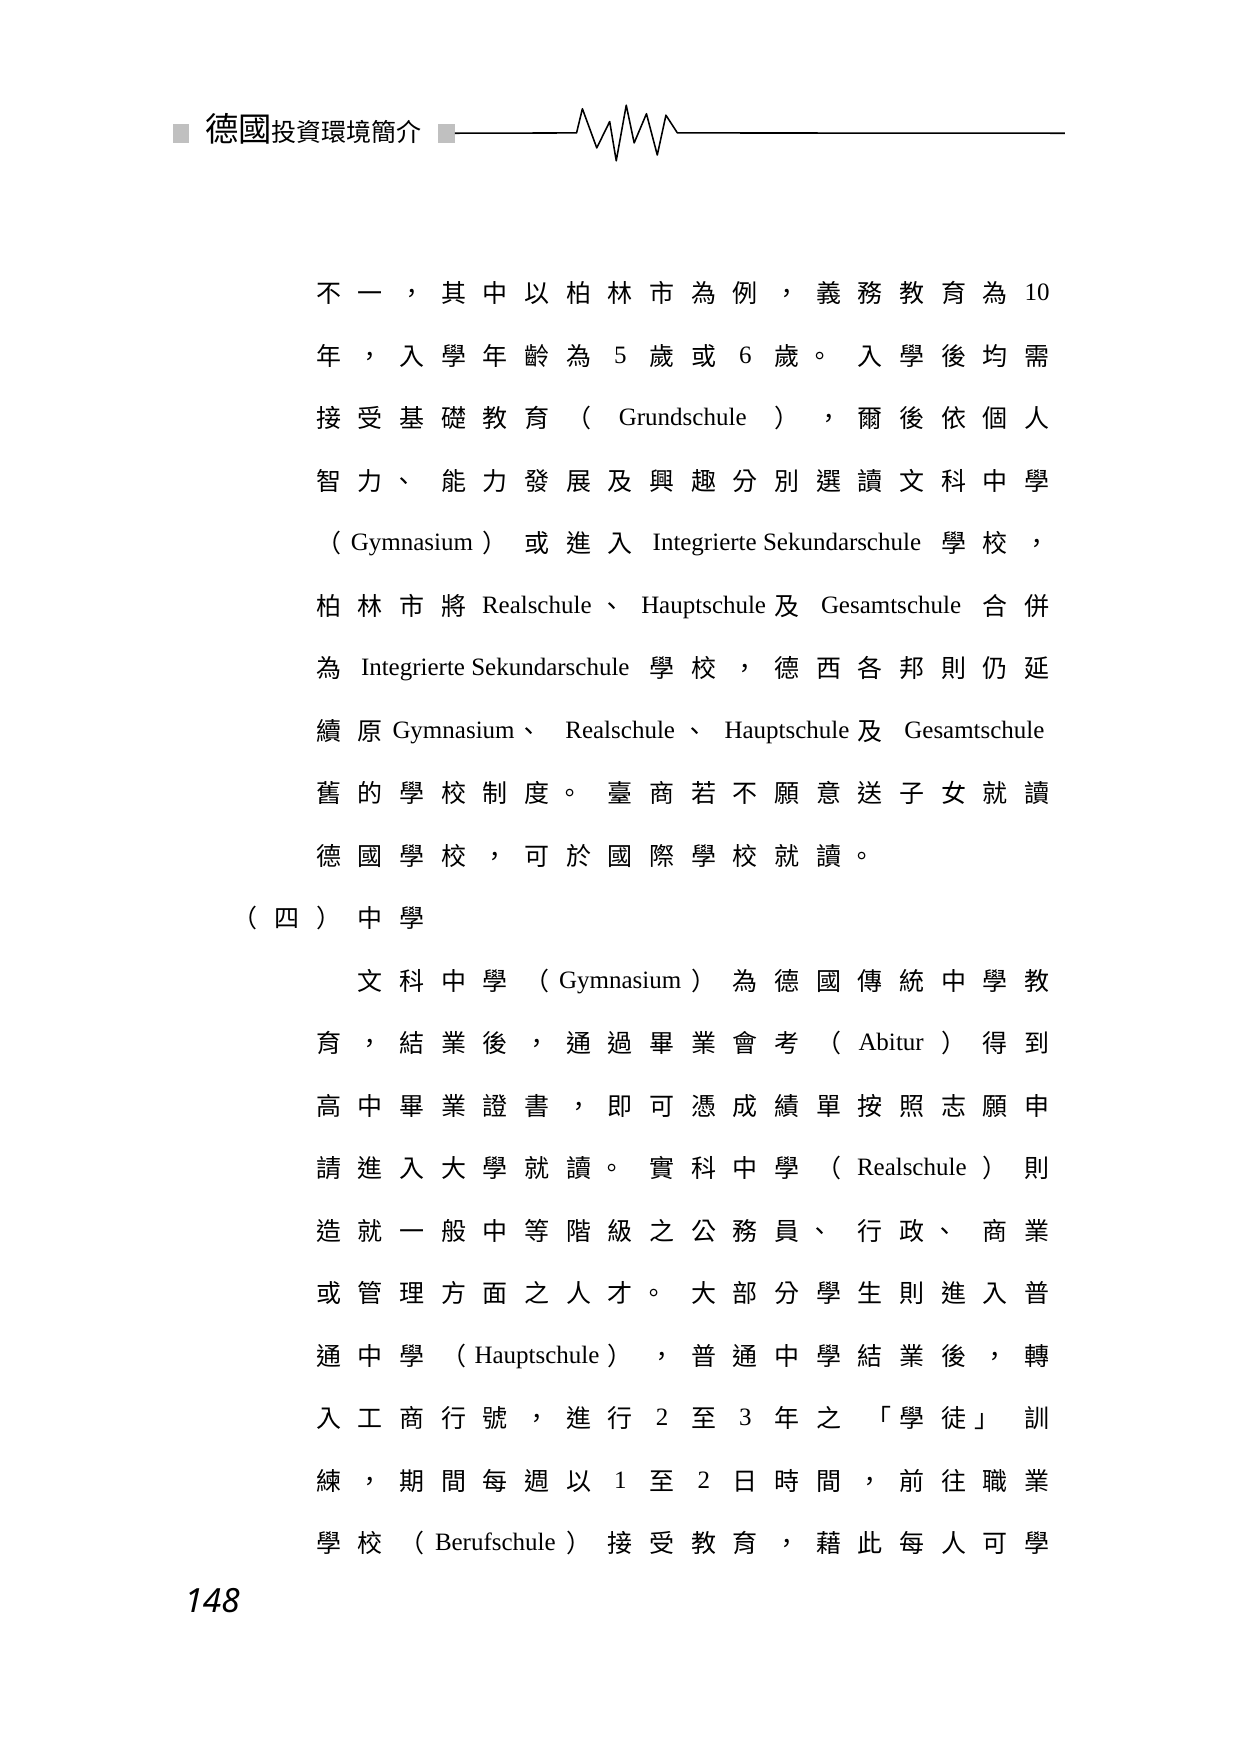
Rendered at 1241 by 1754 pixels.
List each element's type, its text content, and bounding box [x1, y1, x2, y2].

text 文科中學（Gymnasium）為德國傳統中學教育，結業後，通過畢業會考（Abitur）得到高中畢業證書，即可憑成績單按照志願申請進入大學就讀。實科中學（Realschule）則造就一般中等階級之公務員、行政、商業或管理方面之人才。大部分學生則進入普通中學（Hauptschule），普通中學結業後，轉入工商行號，進行2至3年之「學徒」訓練，期間每週以1至2日時間，前往職業學校（Berufschule）接受教育，藉此每人可學 [281, 938, 1058, 1563]
text （四）中學 [207, 875, 1058, 938]
text 不一，其中以柏林市為例，義務教育為10年，入學年齡為5歲或6歲。入學後均需接受基礎教育（Grundschule），爾後依個人智力、能力發展及興趣分別選讀文科中學（Gymnasium）或進入Integrierte Sekundarschule學校，柏林市將Realschule、Hauptschule及Gesamtschule合併為Integrierte Sekundarschule學校，德西各邦則仍延續原Gymnasium、Realschule、Hauptschule及Gesamtschule舊的學校制度。臺商若不願意送子女就讀德國學校，可於國際學校就讀。 [281, 250, 1058, 875]
